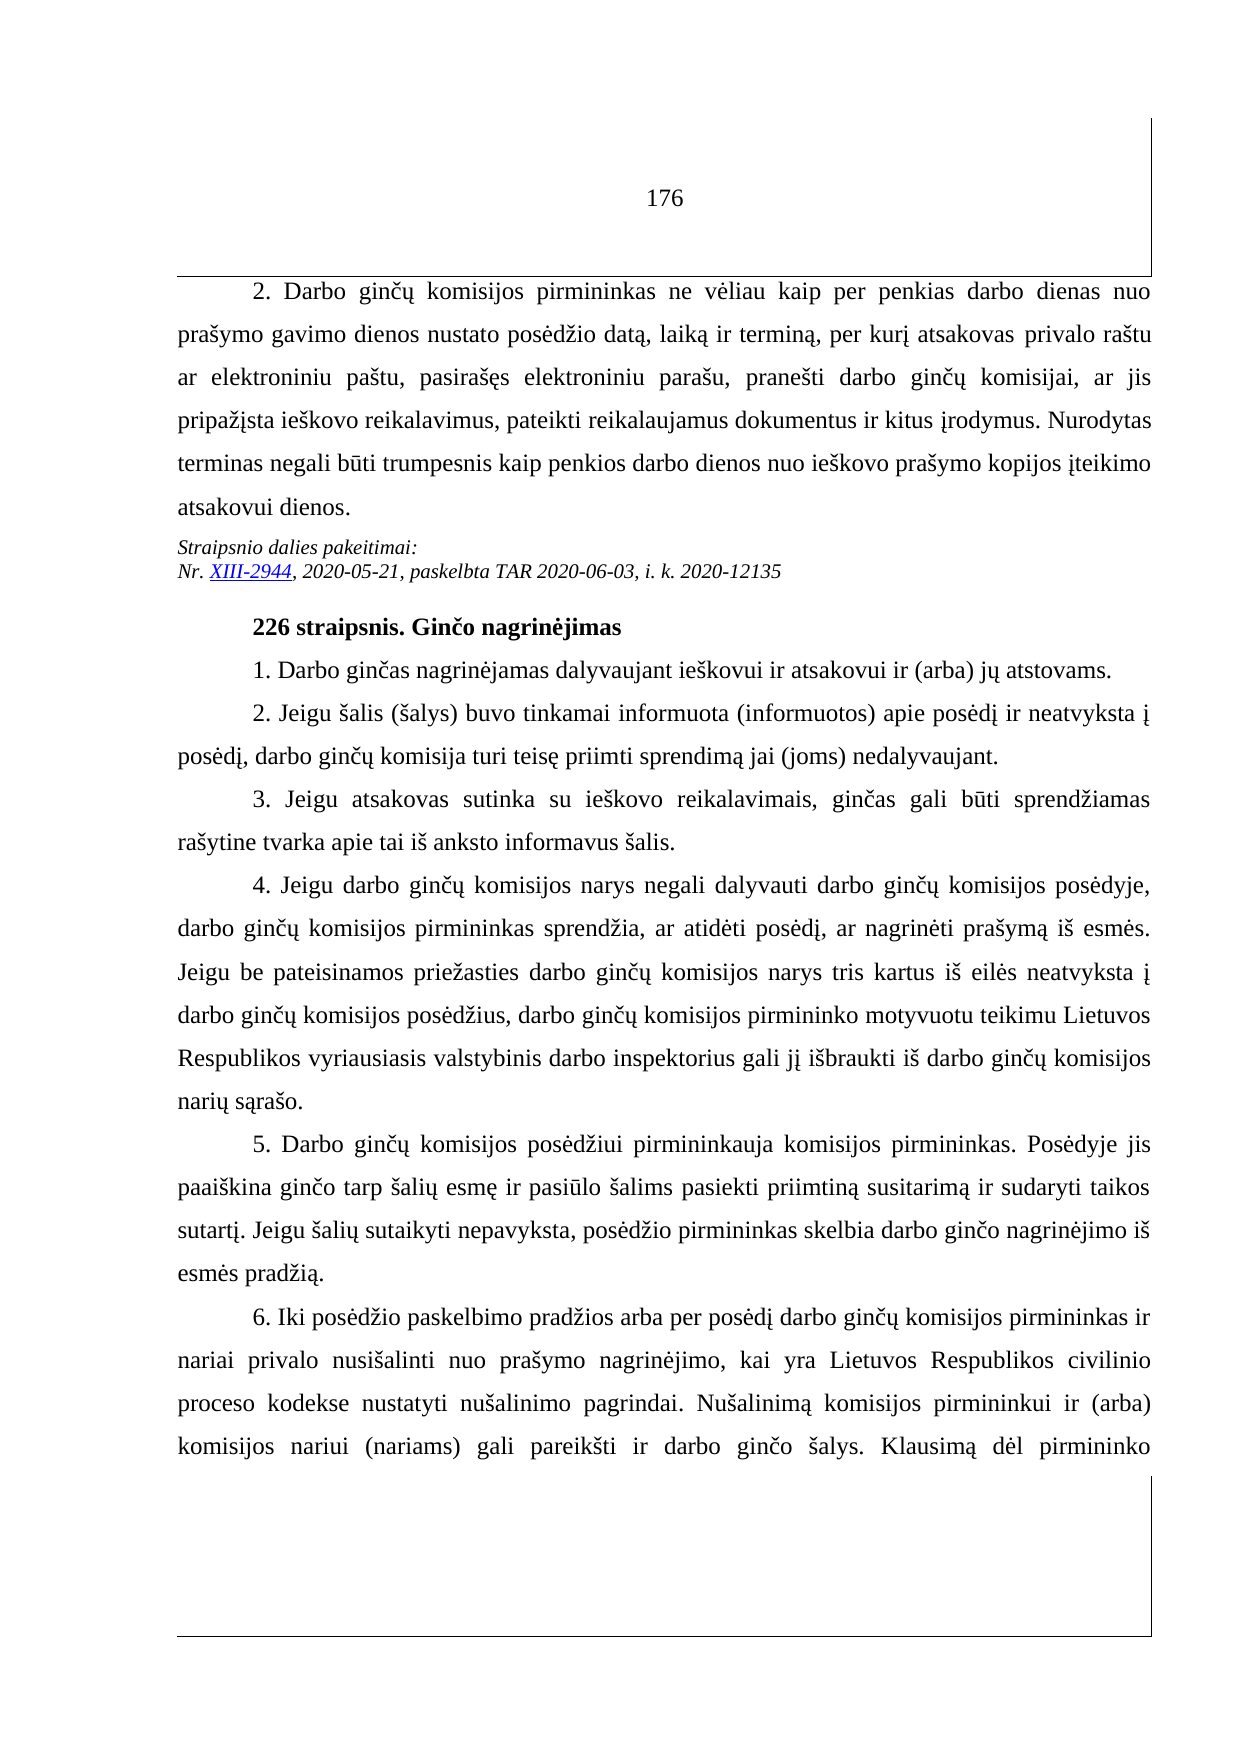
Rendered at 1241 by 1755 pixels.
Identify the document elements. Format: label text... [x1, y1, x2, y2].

text Straipsnio dalies pakeitimai: [177, 535, 1152, 559]
text 1. Darbo ginčas nagrinėjamas dalyvaujant ieškovui ir atsakovui ir (arba) jų atstovams. [177, 655, 1152, 683]
text 6. Iki posėdžio paskelbimo pradžios arba per posėdį darbo ginčų komisijos pirmininkas ir nariai privalo nusišalinti nuo prašymo nagrinėjimo, kai yra Lietuvos Respublikos civilinio proceso kodekse nustatyti nušalinimo pagrindai. Nušalinimą komisijos pirmininkui ir (arba) komisijos nariui (nariams) gali pareikšti ir darbo ginčo šalys. Klausimą dėl pirmininko [177, 1302, 1152, 1460]
text 2. Jeigu šalis (šalys) buvo tinkamai informuota (informuotos) apie posėdį ir neatvyksta į posėdį, darbo ginčų komisija turi teisę priimti sprendimą jai (joms) nedalyvaujant. [177, 698, 1152, 770]
text Nr. XIII-2944, 2020-05-21, paskelbta TAR 2020-06-03, i. k. 2020-12135 [177, 559, 1152, 583]
text 5. Darbo ginčų komisijos posėdžiui pirmininkauja komisijos pirmininkas. Posėdyje jis paaiškina ginčo tarp šalių esmę ir pasiūlo šalims pasiekti priimtiną susitarimą ir sudaryti taikos sutartį. Jeigu šalių sutaikyti nepavyksta, posėdžio pirmininkas skelbia darbo ginčo nagrinėjimo iš esmės pradžią. [177, 1129, 1152, 1287]
text 4. Jeigu darbo ginčų komisijos narys negali dalyvauti darbo ginčų komisijos posėdyje, darbo ginčų komisijos pirmininkas sprendžia, ar atidėti posėdį, ar nagrinėti prašymą iš esmės. Jeigu be pateisinamos priežasties darbo ginčų komisijos narys tris kartus iš eilės neatvyksta į darbo ginčų komisijos posėdžius, darbo ginčų komisijos pirmininko motyvuotu teikimu Lietuvos Respublikos vyriausiasis valstybinis darbo inspektorius gali jį išbraukti iš darbo ginčų komisijos narių sąrašo. [177, 870, 1152, 1115]
text 2. Darbo ginčų komisijos pirmininkas ne vėliau kaip per penkias darbo dienas nuo prašymo gavimo dienos nustato posėdžio datą, laiką ir terminą, per kurį atsakovas privalo raštu ar elektroniniu paštu, pasirašęs elektroniniu parašu, pranešti darbo ginčų komisijai, ar jis pripažįsta ieškovo reikalavimus, pateikti reikalaujamus dokumentus ir kitus įrodymus. Nurodytas terminas negali būti trumpesnis kaip penkios darbo dienos nuo ieškovo prašymo kopijos įteikimo atsakovui dienos. [177, 276, 1152, 520]
text 3. Jeigu atsakovas sutinka su ieškovo reikalavimais, ginčas gali būti sprendžiamas rašytine tvarka apie tai iš anksto informavus šalis. [177, 784, 1152, 856]
subtitle 226 straipsnis. Ginčo nagrinėjimas [177, 612, 1152, 640]
